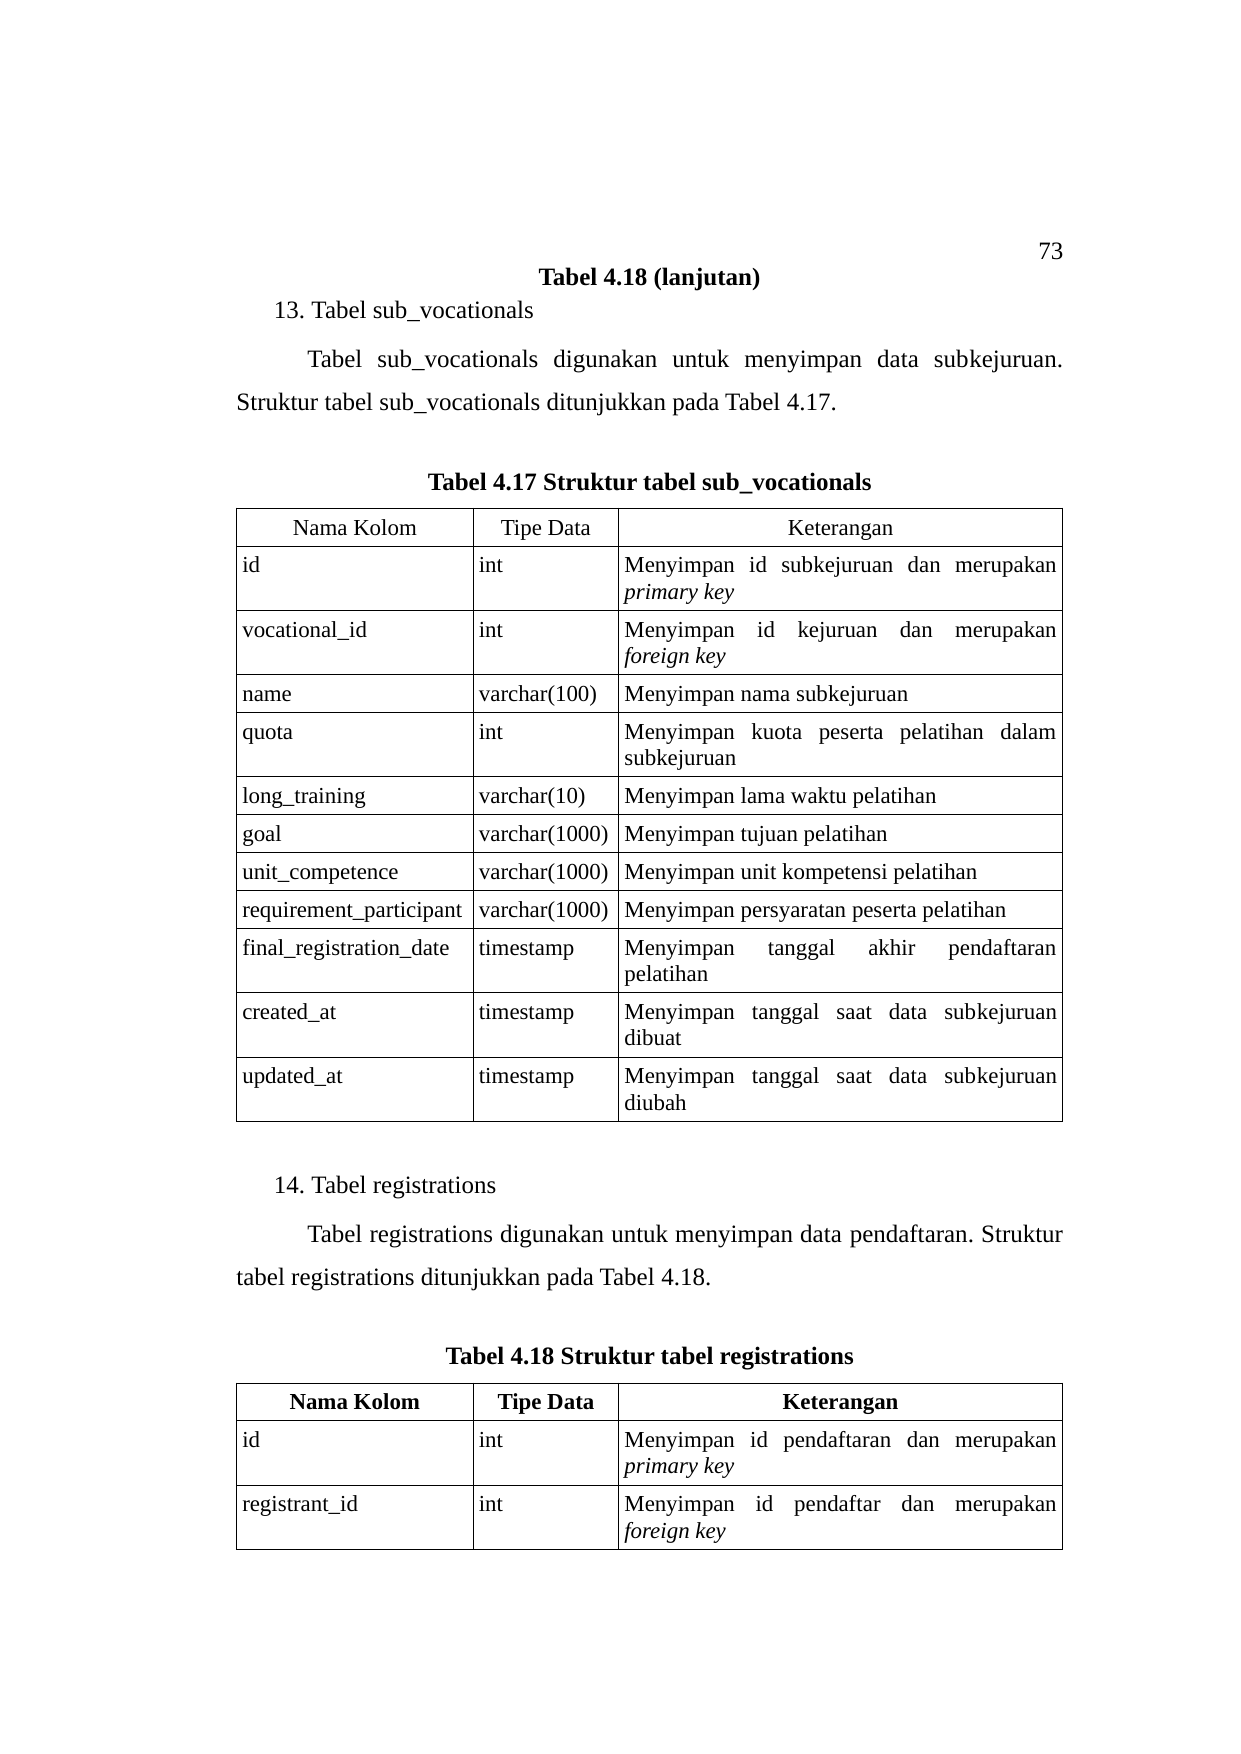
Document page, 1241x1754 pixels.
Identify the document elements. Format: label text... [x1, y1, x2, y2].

table_cell Menyimpan persyaratan peserta pelatihan [619, 891, 1062, 928]
table_cell id [237, 1421, 473, 1485]
table_cell varchar(1000) [474, 815, 618, 852]
table_cell vocational_id [237, 611, 473, 674]
table_cell timestamp [474, 993, 618, 1057]
table_cell Menyimpan tanggal saat data subkejuruan dibuat [619, 993, 1062, 1057]
table_header Nama Kolom [237, 1384, 473, 1420]
table_cell timestamp [474, 1058, 618, 1121]
table_cell int [474, 713, 618, 776]
table_cell Menyimpan nama subkejuruan [619, 675, 1062, 712]
table_cell Menyimpan unit kompetensi pelatihan [619, 853, 1062, 890]
table_cell Menyimpan tujuan pelatihan [619, 815, 1062, 852]
table_cell updated_at [237, 1058, 473, 1121]
table_cell requirement_participant [237, 891, 473, 928]
table_cell Menyimpan id kejuruan dan merupakan foreign key [619, 611, 1062, 674]
table_cell int [474, 611, 618, 674]
table_cell varchar(100) [474, 675, 618, 712]
table_cell varchar(10) [474, 777, 618, 814]
table_cell quota [237, 713, 473, 776]
table_cell Menyimpan lama waktu pelatihan [619, 777, 1062, 814]
table_cell Menyimpan id pendaftar dan merupakan foreign key [619, 1486, 1062, 1549]
table_cell varchar(1000) [474, 853, 618, 890]
table_cell created_at [237, 993, 473, 1057]
table_cell registrant_id [237, 1486, 473, 1549]
table_cell name [237, 675, 473, 712]
table_cell Menyimpan kuota peserta pelatihan dalam subkejuruan [619, 713, 1062, 776]
table_cell Menyimpan id pendaftaran dan merupakan primary key [619, 1421, 1062, 1485]
table_cell long_training [237, 777, 473, 814]
table_header Tipe Data [474, 1384, 618, 1420]
table_cell int [474, 547, 618, 610]
text Tabel 4.17 Struktur tabel sub_vocationals [236, 467, 1063, 495]
table_cell int [474, 1486, 618, 1549]
text Tabel registrations digunakan untuk menyimpan data pendaftaran. Struktur tabel registrations ditunjukkan pada Tabel 4.18. [236, 1219, 1063, 1291]
text Tabel 4.18 Struktur tabel registrations [236, 1341, 1063, 1370]
table_header Nama Kolom [237, 509, 473, 546]
table_cell timestamp [474, 929, 618, 992]
list Tabel sub_vocationals [274, 295, 1063, 324]
table_cell Menyimpan tanggal saat data subkejuruan diubah [619, 1058, 1062, 1121]
table_header Tipe Data [474, 509, 618, 546]
table_header Keterangan [619, 509, 1062, 546]
text Tabel 4.18 (lanjutan) [232, 262, 1067, 291]
table_cell varchar(1000) [474, 891, 618, 928]
table_cell id [237, 547, 473, 610]
table_cell final_registration_date [237, 929, 473, 992]
list Tabel registrations [274, 1170, 1063, 1199]
table_cell Menyimpan tanggal akhir pendaftaran pelatihan [619, 929, 1062, 992]
table_cell unit_competence [237, 853, 473, 890]
text Tabel sub_vocationals digunakan untuk menyimpan data subkejuruan. Struktur tabel sub_vocationals ditunjukkan pada Tabel 4.17. [236, 344, 1063, 416]
table_header Keterangan [619, 1384, 1062, 1420]
table_cell Menyimpan id subkejuruan dan merupakan primary key [619, 547, 1062, 610]
table_cell goal [237, 815, 473, 852]
table_cell int [474, 1421, 618, 1485]
